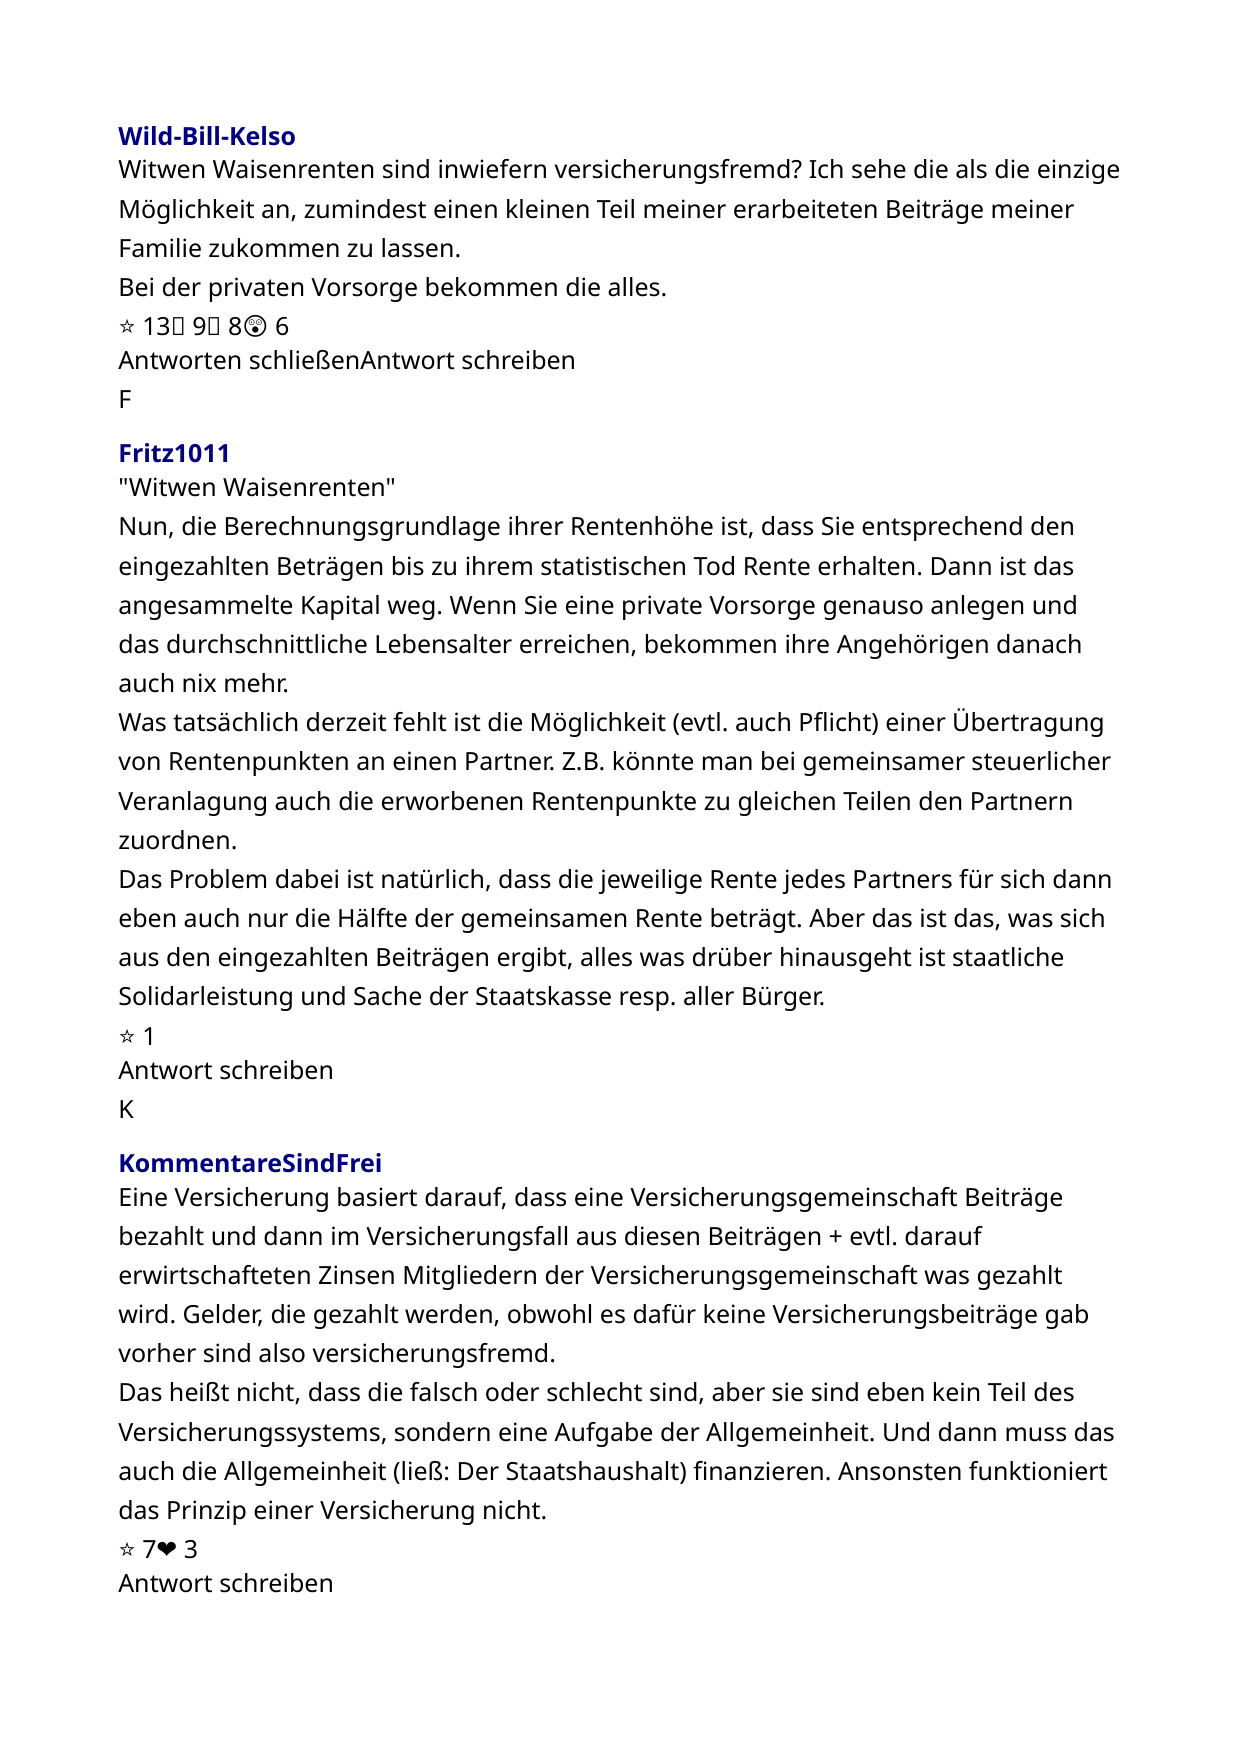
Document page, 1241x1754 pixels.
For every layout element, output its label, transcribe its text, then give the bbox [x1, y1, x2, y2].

text "Witwen Waisenrenten" [118, 470, 1122, 504]
text Antwort schreiben [118, 1052, 1122, 1086]
text ⭐️ 13🙁 9🤨 8😲 6 [118, 309, 1122, 343]
text Antworten schließenAntwort schreiben [118, 343, 1122, 377]
text F [118, 382, 1122, 416]
text Eine Versicherung basiert darauf, dass eine Versicherungsgemeinschaft Beiträge bezahlt und dann im Versicherungsfall aus diesen Beiträgen + evtl. darauf erwirtschafteten Zinsen Mitgliedern der Versicherungsgemeinschaft was gezahlt wird. Gelder, die gezahlt werden, obwohl es dafür keine Versicherungsbeiträge gab vorher sind also versicherungsfremd. [118, 1179, 1122, 1370]
text ⭐️ 7❤️ 3 [118, 1532, 1122, 1566]
text Witwen Waisenrenten sind inwiefern versicherungsfremd? Ich sehe die als die einzige Möglichkeit an, zumindest einen kleinen Teil meiner erarbeiteten Beiträge meiner Familie zukommen zu lassen. [118, 152, 1122, 264]
text Nun, die Berechnungsgrundlage ihrer Rentenhöhe ist, dass Sie entsprechend den eingezahlten Beträgen bis zu ihrem statistischen Tod Rente erhalten. Dann ist das angesammelte Kapital weg. Wenn Sie eine private Vorsorge genauso anlegen und das durchschnittliche Lebensalter erreichen, bekommen ihre Angehörigen danach auch nix mehr. [118, 509, 1122, 700]
text Antwort schreiben [118, 1566, 1122, 1600]
text K [118, 1091, 1122, 1126]
text Das heißt nicht, dass die falsch oder schlecht sind, aber sie sind eben kein Teil des Versicherungssystems, sondern eine Aufgabe der Allgemeinheit. Und dann muss das auch die Allgemeinheit (ließ: Der Staatshaushalt) finanzieren. Ansonsten funktioniert das Prinzip einer Versicherung nicht. [118, 1375, 1122, 1527]
text Bei der privaten Vorsorge bekommen die alles. [118, 270, 1122, 304]
subtitle Fritz1011 [118, 436, 1122, 470]
subtitle KommentareSindFrei [118, 1145, 1122, 1179]
subtitle Wild-Bill-Kelso [118, 118, 1122, 152]
text Was tatsächlich derzeit fehlt ist die Möglichkeit (evtl. auch Pflicht) einer Übertragung von Rentenpunkten an einen Partner. Z.B. könnte man bei gemeinsamer steuerlicher Veranlagung auch die erworbenen Rentenpunkte zu gleichen Teilen den Partnern zuordnen. [118, 705, 1122, 856]
text ⭐️ 1 [118, 1018, 1122, 1052]
text Das Problem dabei ist natürlich, dass die jeweilige Rente jedes Partners für sich dann eben auch nur die Hälfte der gemeinsamen Rente beträgt. Aber das ist das, was sich aus den eingezahlten Beiträgen ergibt, alles was drüber hinausgeht ist staatliche Solidarleistung und Sache der Staatskasse resp. aller Bürger. [118, 862, 1122, 1013]
